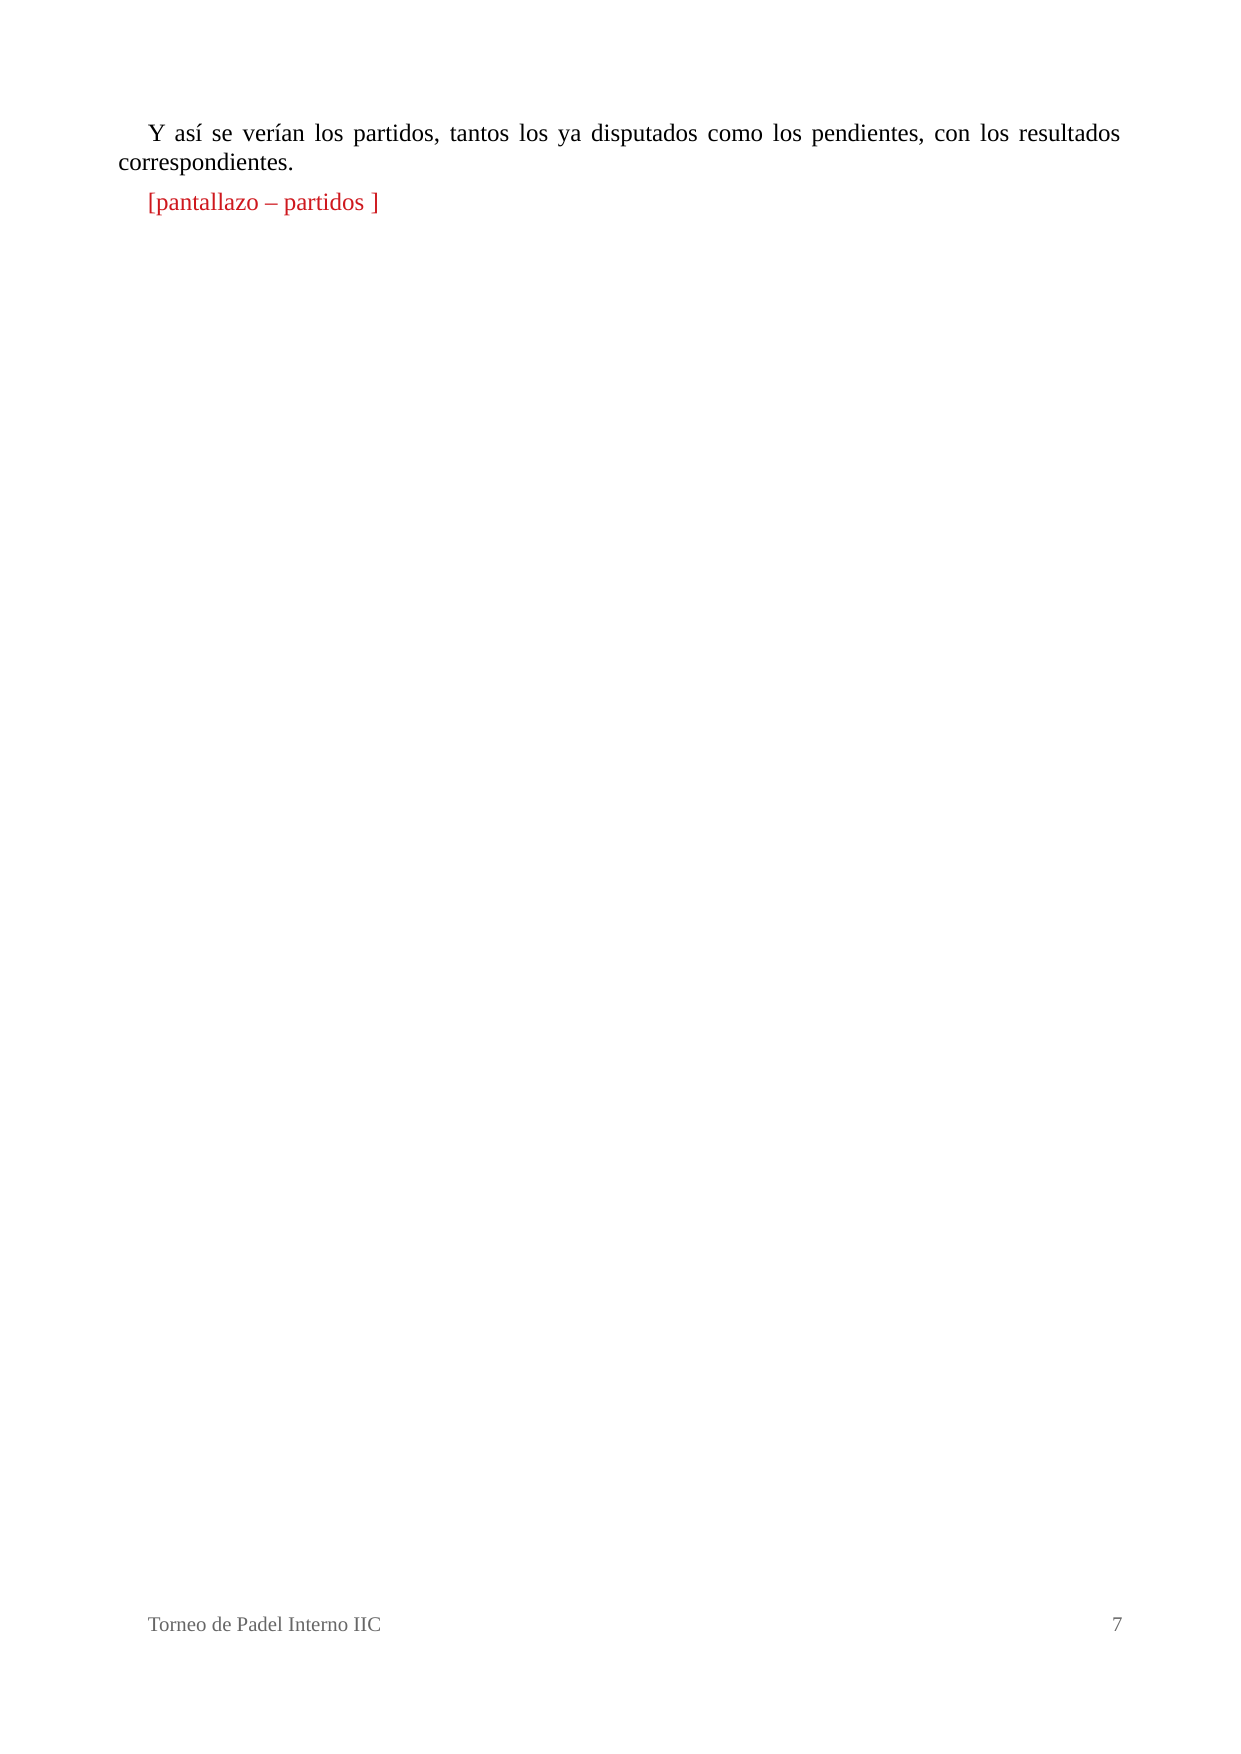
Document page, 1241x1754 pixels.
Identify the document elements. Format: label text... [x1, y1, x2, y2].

text [pantallazo – partidos ] [118, 187, 1122, 216]
text Y así se verían los partidos, tantos los ya disputados como los pendientes, con los resultados correspondientes. [118, 118, 1122, 176]
